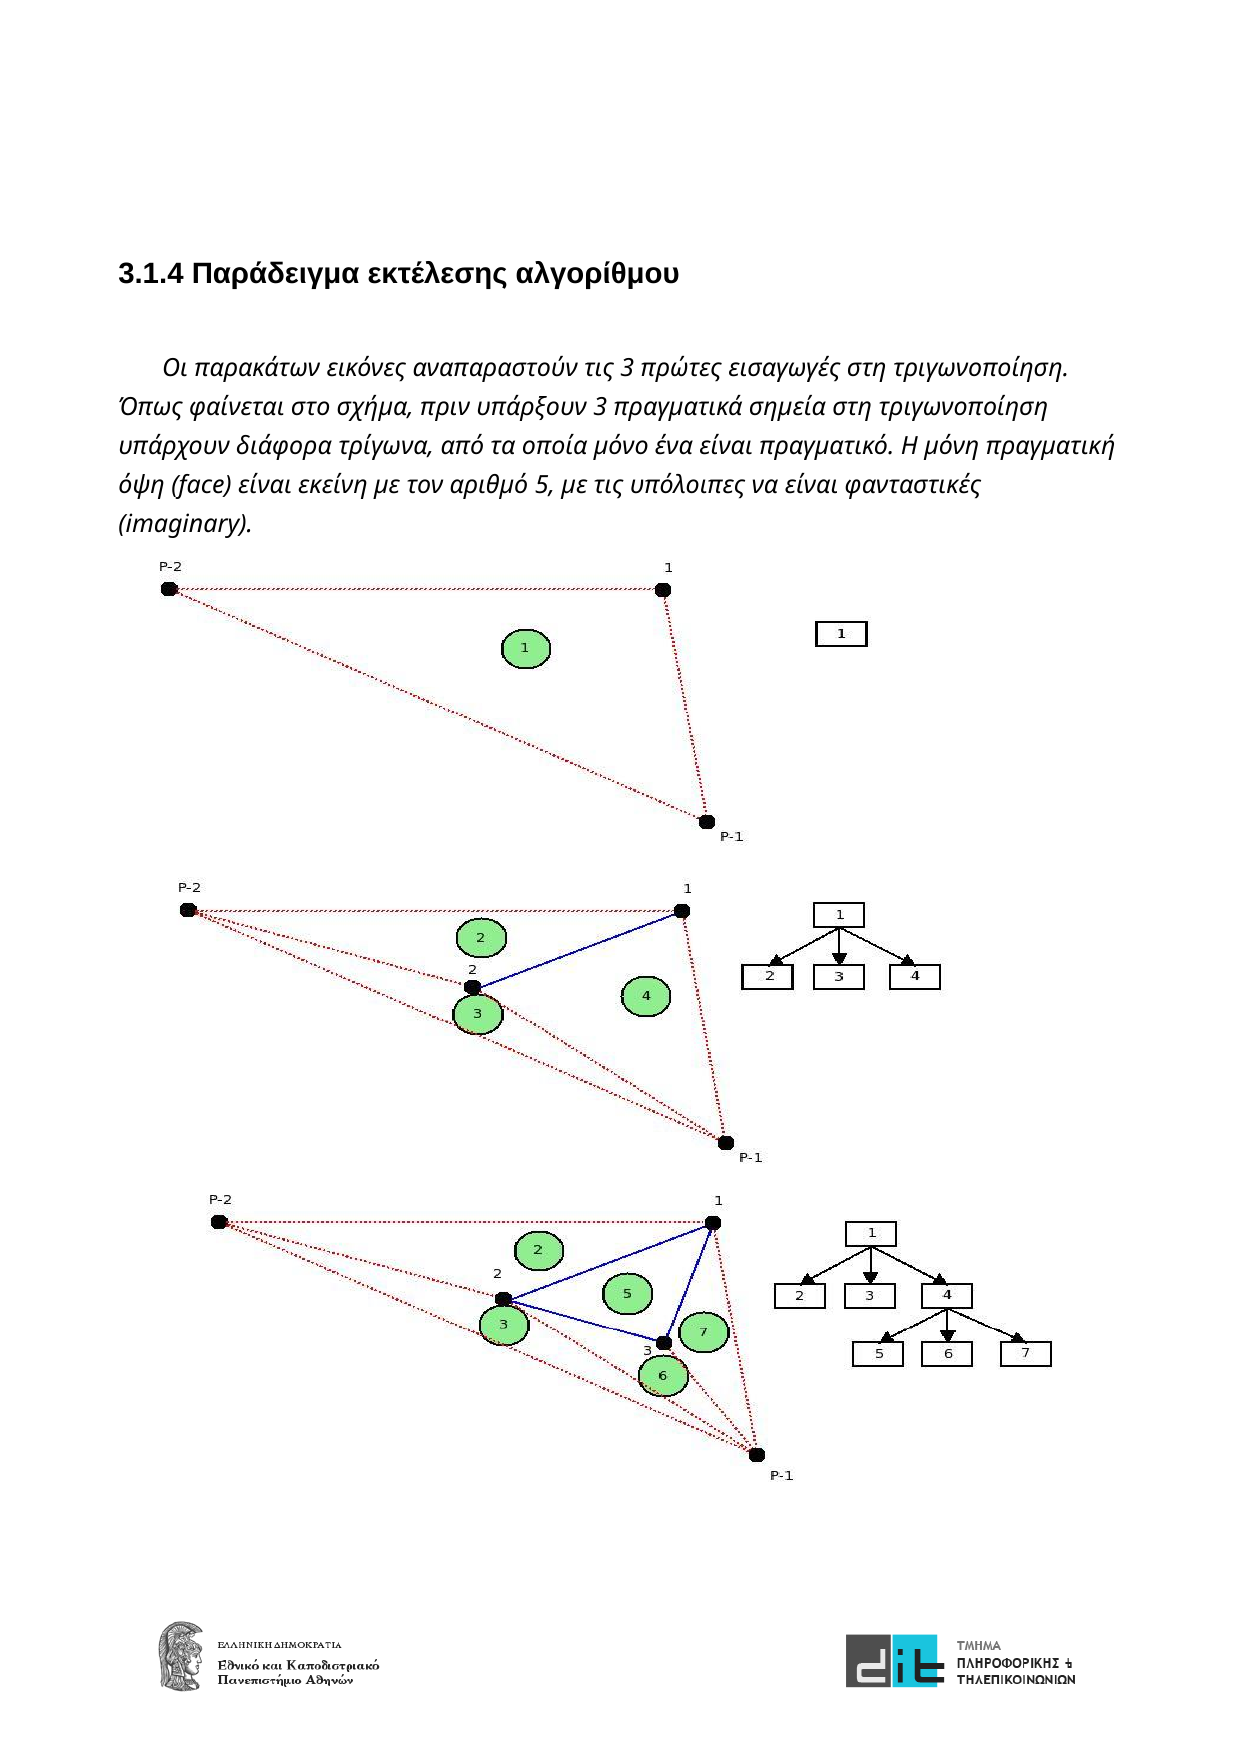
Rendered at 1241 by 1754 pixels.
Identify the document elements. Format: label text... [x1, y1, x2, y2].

text Οι παρακάτων εικόνες αναπαραστούν τις 3 πρώτες εισαγωγές στη τριγωνοποίηση. Όπως φαίνεται στο σχήμα, πριν υπάρξουν 3 πραγματικά σημεία στη τριγωνοποίηση υπάρχουν διάφορα τρίγωνα, από τα οποία μόνο ένα είναι πραγματικό. Η μόνη πραγματική όψη (face) είναι εκείνη με τον αριθμό 5, με τις υπόλοιπες να είναι φανταστικές (imaginary). [118, 349, 1122, 540]
picture [118, 1607, 1123, 1708]
subtitle 3.1.4 Παράδειγμα εκτέλεσης αλγορίθμου [118, 256, 1122, 289]
picture [159, 560, 1081, 1483]
